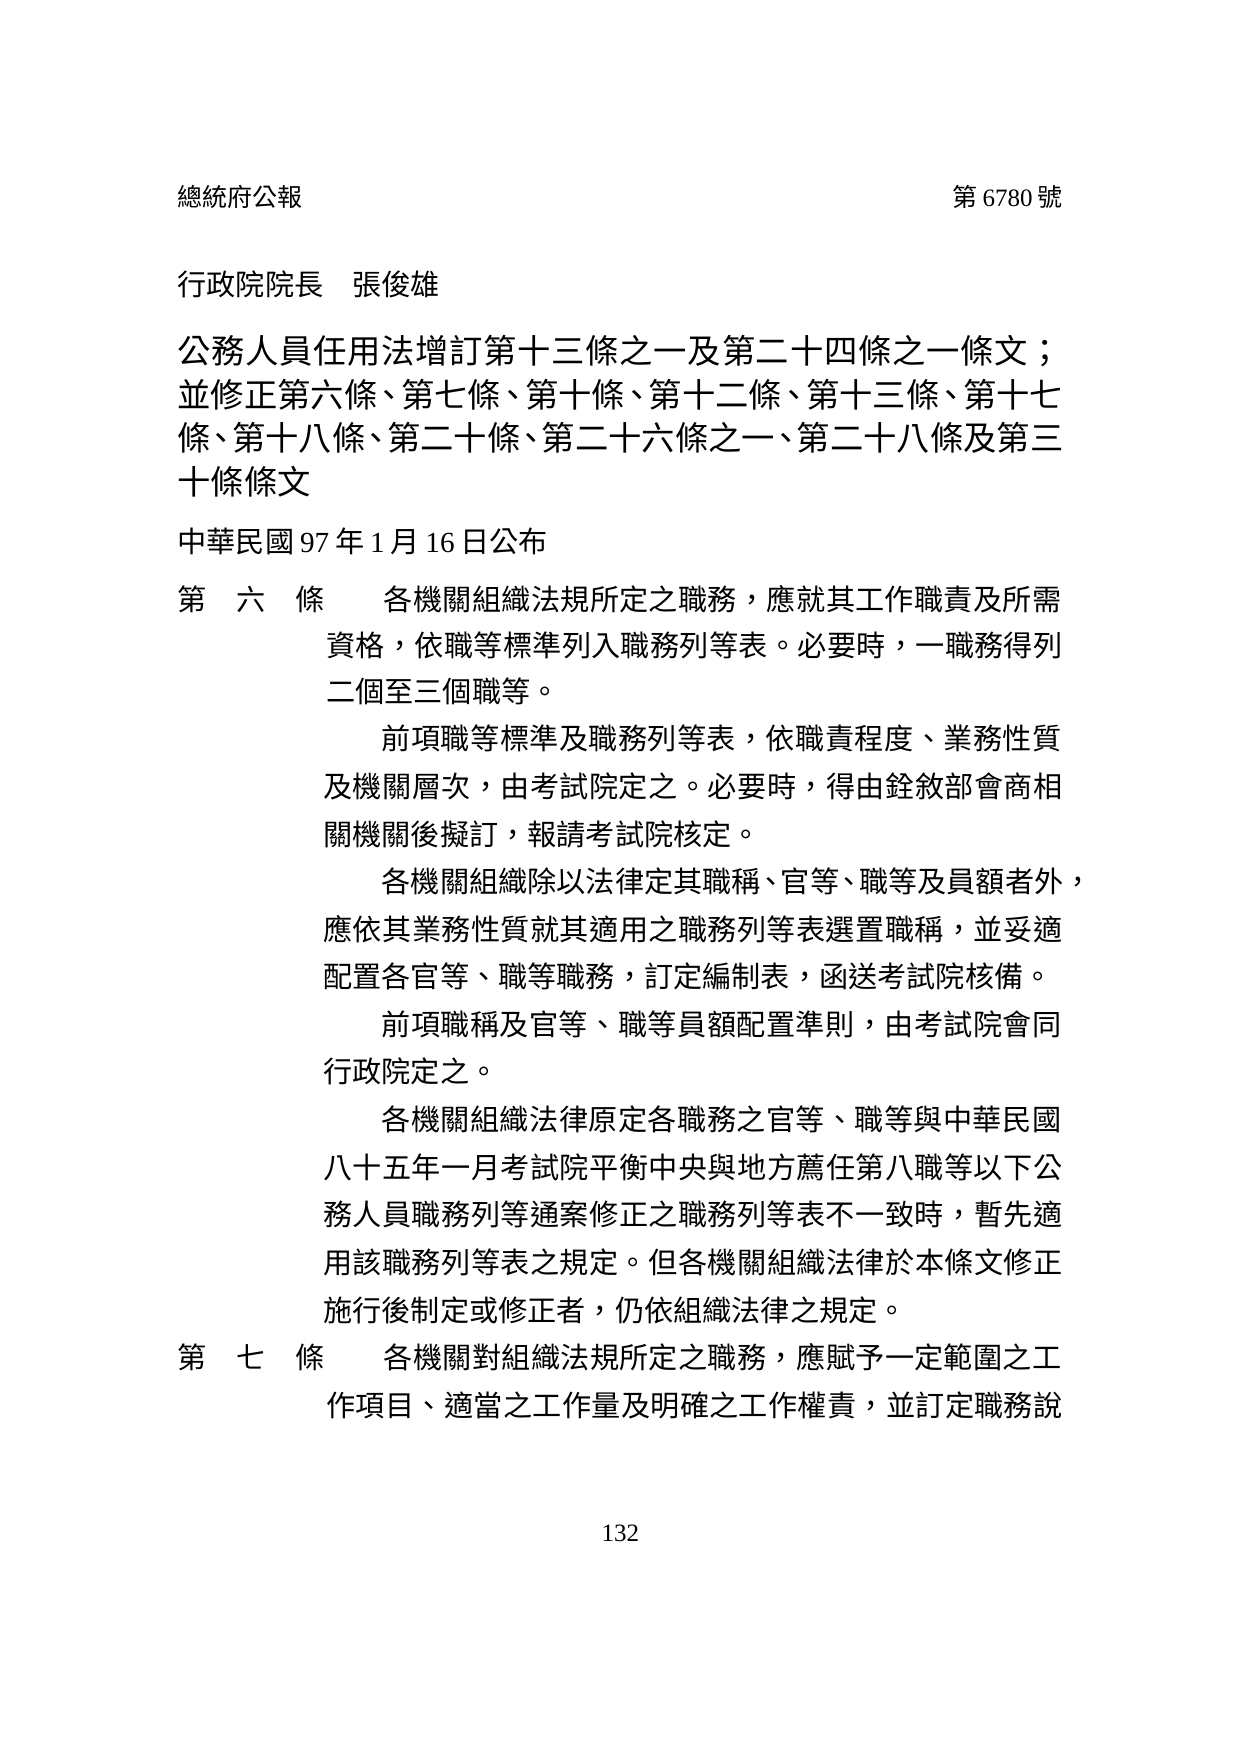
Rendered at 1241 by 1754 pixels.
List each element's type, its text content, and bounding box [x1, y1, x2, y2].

text 前項職等標準及職務列等表，依職責程度、業務性質及機關層次，由考試院定之。必要時，得由銓敘部會商相關機關後擬訂，報請考試院核定。 [323, 712, 1063, 854]
text 中華民國97年1月16日公布 [177, 516, 1063, 562]
text 各機關組織除以法律定其職稱、官等、職等及員額者外，應依其業務性質就其適用之職務列等表選置職稱，並妥適配置各官等、職等職務，訂定編制表，函送考試院核備。 [323, 854, 1063, 997]
text 行政院院長 張俊雄 [177, 266, 1063, 303]
text 第 六 條 各機關組織法規所定之職務，應就其工作職責及所需資格，依職等標準列入職務列等表。必要時，一職務得列二個至三個職等。 [177, 574, 1063, 712]
text 前項職稱及官等、職等員額配置準則，由考試院會同行政院定之。 [323, 997, 1063, 1092]
text 公務人員任用法增訂第十三條之一及第二十四條之一條文；並修正第六條、第七條、第十條、第十二條、第十三條、第十七條、第十八條、第二十條、第二十六條之一、第二十八條及第三十條條文 [177, 328, 1063, 503]
text 第 七 條 各機關對組織法規所定之職務，應賦予一定範圍之工作項目、適當之工作量及明確之工作權責，並訂定職務說 [177, 1331, 1063, 1426]
text 各機關組織法律原定各職務之官等、職等與中華民國八十五年一月考試院平衡中央與地方薦任第八職等以下公務人員職務列等通案修正之職務列等表不一致時，暫先適用該職務列等表之規定。但各機關組織法律於本條文修正施行後制定或修正者，仍依組織法律之規定。 [323, 1092, 1063, 1331]
